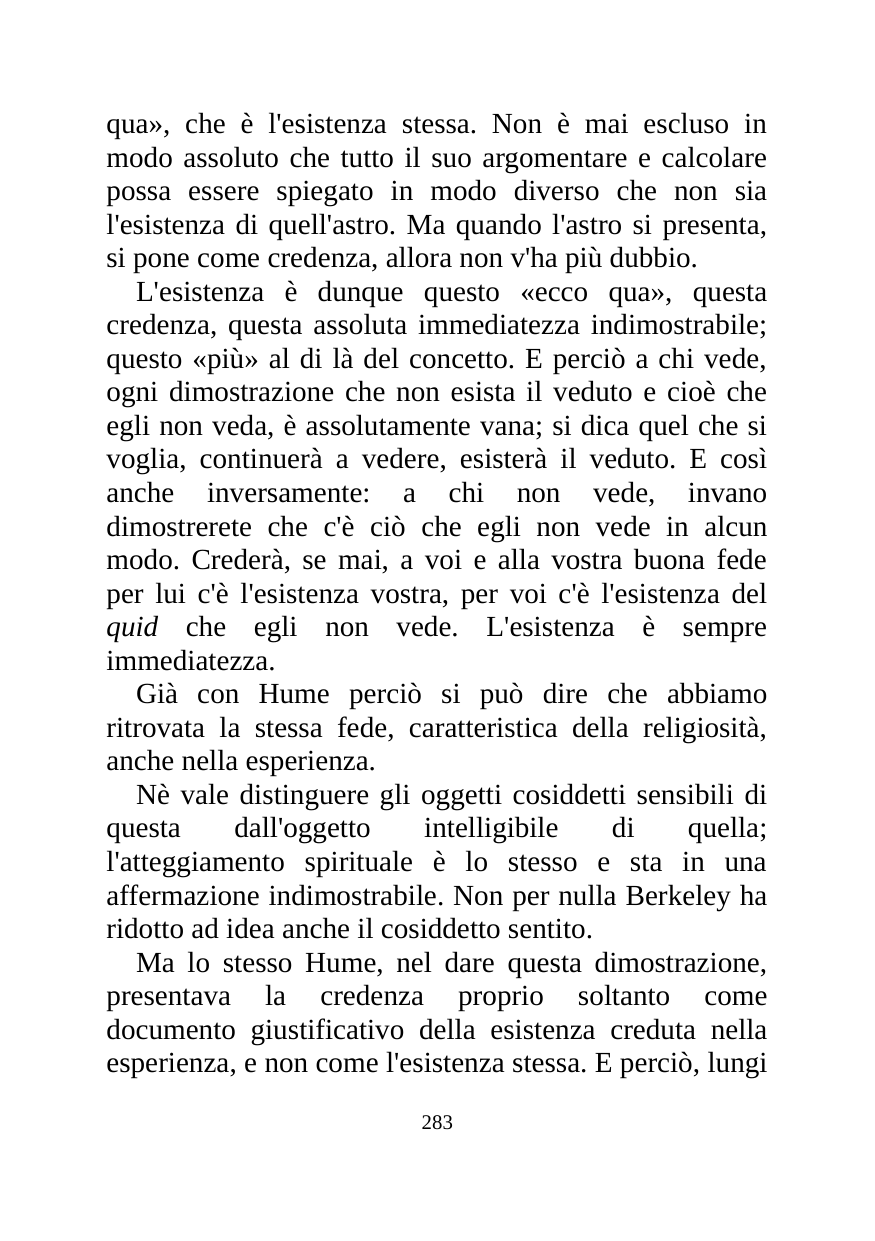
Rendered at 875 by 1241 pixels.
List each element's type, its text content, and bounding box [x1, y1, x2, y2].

text L'esistenza è dunque questo «ecco qua», questa credenza, questa assoluta immediatezza indimostrabile; questo «più» al di là del concetto. E perciò a chi vede, ogni dimostrazione che non esista il veduto e cioè che egli non veda, è assolutamente vana; si dica quel che si voglia, continuerà a vedere, esisterà il veduto. E così anche inversamente: a chi non vede, invano dimostrerete che c'è ciò che egli non vede in alcun modo. Crederà, se mai, a voi e alla vostra buona fede per lui c'è l'esistenza vostra, per voi c'è l'esistenza del quid che egli non vede. L'esistenza è sempre immediatezza. [106, 274, 768, 676]
text qua», che è l'esistenza stessa. Non è mai escluso in modo assoluto che tutto il suo argomentare e calcolare possa essere spiegato in modo diverso che non sia l'esistenza di quell'astro. Ma quando l'astro si presenta, si pone come credenza, allora non v'ha più dubbio. [106, 106, 768, 274]
text Già con Hume perciò si può dire che abbiamo ritrovata la stessa fede, caratteristica della religiosità, anche nella esperienza. [106, 676, 768, 777]
text Ma lo stesso Hume, nel dare questa dimostrazione, presentava la credenza proprio soltanto come documento giustificativo della esistenza creduta nella esperienza, e non come l'esistenza stessa. E perciò, lungi [106, 945, 768, 1079]
text Nè vale distinguere gli oggetti cosiddetti sensibili di questa dall'oggetto intelligibile di quella; l'atteggiamento spirituale è lo stesso e sta in una affermazione indimostrabile. Non per nulla Berkeley ha ridotto ad idea anche il cosiddetto sentito. [106, 777, 768, 945]
